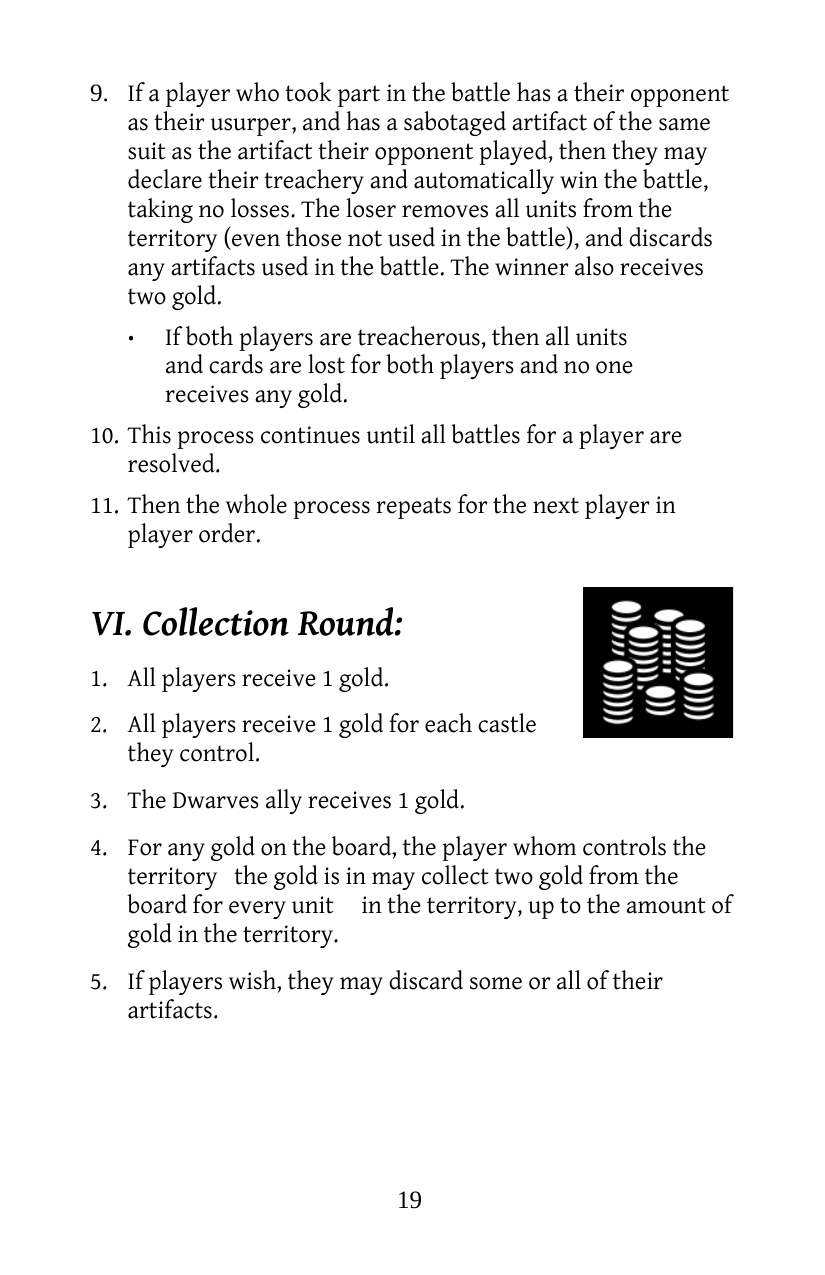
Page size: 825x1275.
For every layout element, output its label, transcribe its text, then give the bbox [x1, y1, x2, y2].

list The Dwarves ally receives 1 gold. [90, 787, 735, 816]
list If players wish, they may discard some or all of their artifacts. [90, 967, 735, 1025]
list If a player who took part in the battle has a their opponent as their usurper, and has a sabotaged artifact of the same suit as the artifact their opponent played, then they may declare their treachery and automatically win the battle, taking no losses. The loser removes all units from the territory (even those not used in the battle), and discards any artifacts used in the battle. The winner also receives two gold. [90, 78, 735, 311]
list If both players are treacherous, then all units and cards are lost for both players and no one receives any gold. [127, 323, 660, 410]
list For any gold on the board, the player whom controls the territory the gold is in may collect two gold from the board for every unit in the territory, up to the amount of gold in the territory. [90, 834, 735, 949]
list This process continues until all battles for a player are resolved. [90, 422, 735, 480]
subtitle VI. Collection Round: [90, 603, 583, 646]
picture [583, 587, 734, 738]
list Then the whole process repeats for the next player in player order. [90, 492, 735, 550]
list All players receive 1 gold. [90, 664, 583, 693]
list All players receive 1 gold for each castle they control. [90, 711, 735, 769]
